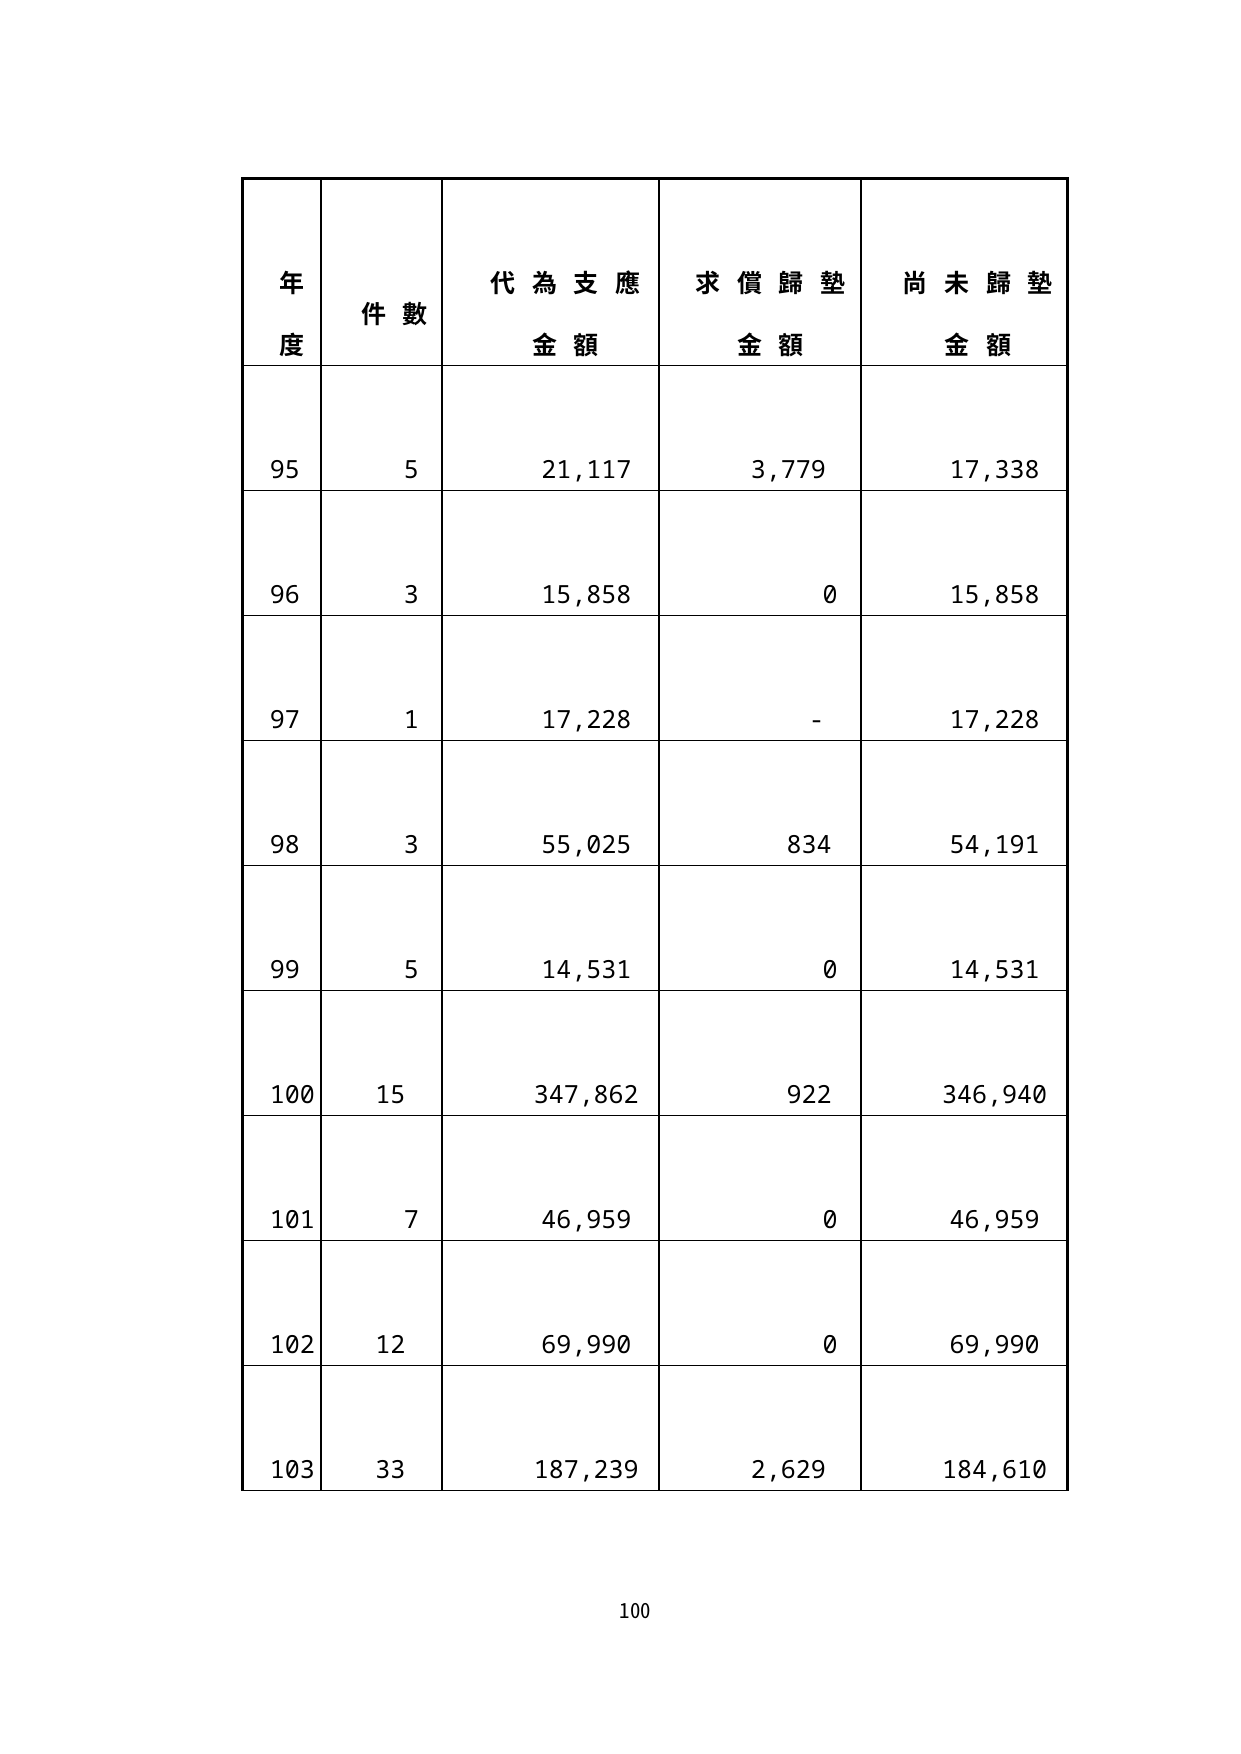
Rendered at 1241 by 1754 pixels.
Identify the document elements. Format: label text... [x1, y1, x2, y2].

table_cell 3 [322, 741, 441, 865]
table_header 求償歸墊金額 [660, 180, 860, 365]
table_cell 54,191 [862, 741, 1066, 865]
table_cell 0 [660, 1116, 860, 1240]
table_cell 99 [244, 866, 320, 990]
table_cell 184,610 [862, 1366, 1066, 1490]
table_cell 46,959 [443, 1116, 658, 1240]
table_cell 33 [322, 1366, 441, 1490]
table_cell 187,239 [443, 1366, 658, 1490]
table_cell 15,858 [443, 491, 658, 615]
table_cell 3,779 [660, 366, 860, 490]
table_header 代為支應金額 [443, 180, 658, 365]
table_header 件數 [322, 180, 441, 365]
table_cell 922 [660, 991, 860, 1115]
table_cell 12 [322, 1241, 441, 1365]
table_cell 14,531 [862, 866, 1066, 990]
table_cell 834 [660, 741, 860, 865]
table_cell 15 [322, 991, 441, 1115]
table_cell 3 [322, 491, 441, 615]
table_cell 15,858 [862, 491, 1066, 615]
table_header 尚未歸墊金額 [862, 180, 1066, 365]
table_header 年度 [244, 180, 320, 365]
table_cell 7 [322, 1116, 441, 1240]
table_cell 21,117 [443, 366, 658, 490]
table_cell 0 [660, 491, 860, 615]
table_cell 17,228 [862, 616, 1066, 740]
table_cell 97 [244, 616, 320, 740]
table_cell 2,629 [660, 1366, 860, 1490]
table_cell 101 [244, 1116, 320, 1240]
table_cell 5 [322, 366, 441, 490]
table_cell 346,940 [862, 991, 1066, 1115]
table_cell 5 [322, 866, 441, 990]
table_cell 103 [244, 1366, 320, 1490]
table_cell 1 [322, 616, 441, 740]
table_cell 0 [660, 866, 860, 990]
table_cell 17,338 [862, 366, 1066, 490]
table_cell 55,025 [443, 741, 658, 865]
table_cell 102 [244, 1241, 320, 1365]
table_cell 17,228 [443, 616, 658, 740]
table_cell 69,990 [443, 1241, 658, 1365]
table_cell 347,862 [443, 991, 658, 1115]
table_cell 96 [244, 491, 320, 615]
table_cell 95 [244, 366, 320, 490]
table_cell 98 [244, 741, 320, 865]
table_cell 100 [244, 991, 320, 1115]
table_cell 46,959 [862, 1116, 1066, 1240]
table_cell 14,531 [443, 866, 658, 990]
table_cell 69,990 [862, 1241, 1066, 1365]
table_cell 0 [660, 1241, 860, 1365]
table_cell - [660, 616, 860, 740]
